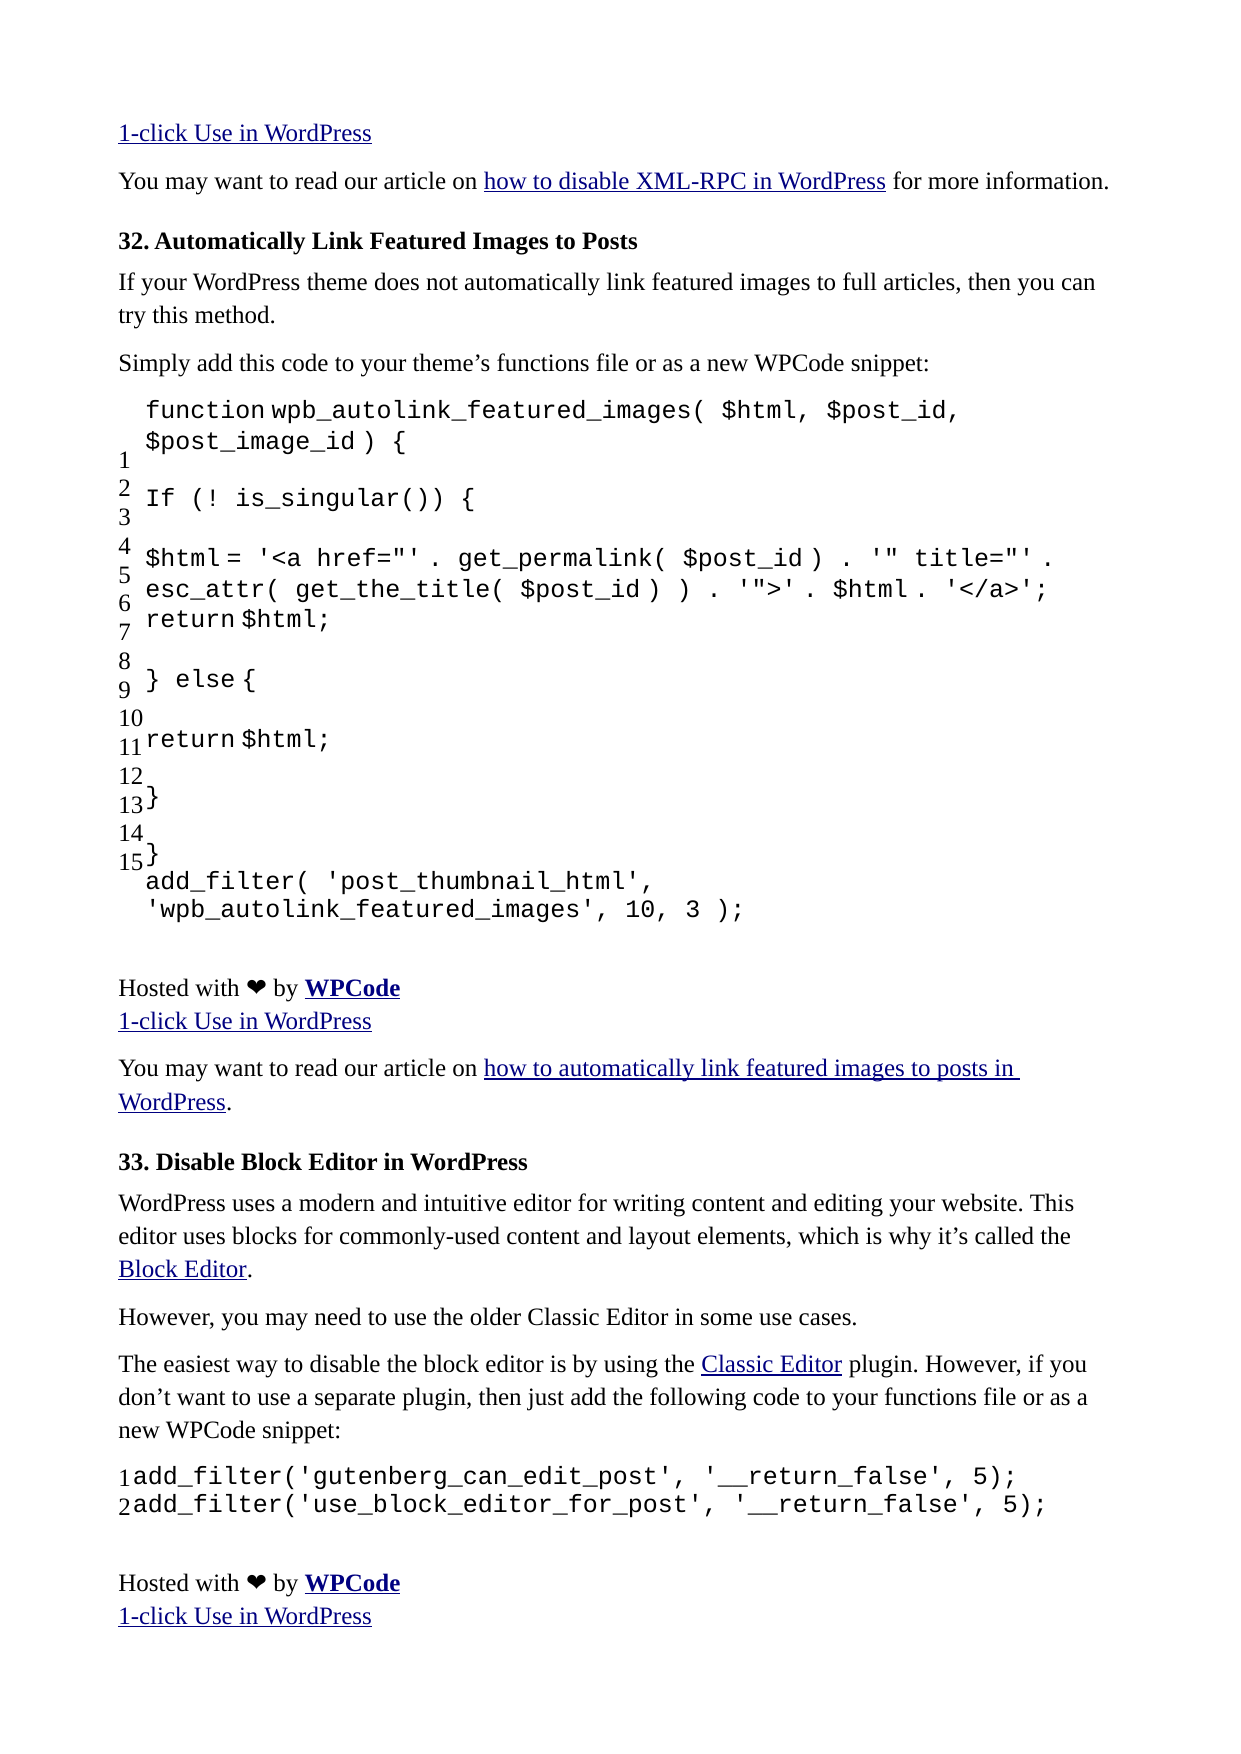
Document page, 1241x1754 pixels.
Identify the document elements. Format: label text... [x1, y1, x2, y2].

table_header 1 2 3 4 5 6 7 8 9 10 11 12 13 14 15 [118, 395, 145, 925]
text WordPress uses a modern and intuitive editor for writing content and editing your website. This editor uses blocks for commonly-used content and layout elements, which is why it’s called the Block Editor. [118, 1188, 1122, 1283]
text If your WordPress theme does not automatically link featured images to full articles, then you can try this method. [118, 267, 1122, 329]
text Hosted with ❤️ by WPCode [118, 973, 1122, 1002]
text Hosted with ❤️ by WPCode [118, 1568, 1122, 1597]
text You may want to read our article on how to disable XML-RPC in WordPress for more information. [118, 166, 1122, 194]
text However, you may need to use the older Classic Editor in some use cases. [118, 1302, 1122, 1330]
text 1-click Use in WordPress [118, 1006, 1122, 1035]
text 1-click Use in WordPress [118, 118, 1122, 147]
table_header 1 2 [118, 1463, 133, 1520]
text 1-click Use in WordPress [118, 1601, 1122, 1630]
table_header add_filter('gutenberg_can_edit_post', '__return_false', 5); add_filter('use_block_editor_for_post', '__return_false', 5); [133, 1463, 1050, 1520]
text You may want to read our article on how to automatically link featured images to posts in WordPress. [118, 1053, 1122, 1115]
table_header function wpb_autolink_featured_images( $html, $post_id, $post_image_id ) { If (! is_singular()) { $html = '<a href="' . get_permalink( $post_id ) . '" title="' . esc_attr( get_the_title( $post_id ) ) . '">' . $html . '</a>'; return $html; } else { return $html; } } add_filter( 'post_thumbnail_html', 'wpb_autolink_featured_images', 10, 3 ); [145, 395, 1122, 925]
subtitle 32. Automatically Link Featured Images to Posts [118, 226, 1122, 254]
subtitle 33. Disable Block Editor in WordPress [118, 1147, 1122, 1175]
text Simply add this code to your theme’s functions file or as a new WPCode snippet: [118, 348, 1122, 376]
text The easiest way to disable the block editor is by using the Classic Editor plugin. However, if you don’t want to use a separate plugin, then just add the following code to your functions file or as a new WPCode snippet: [118, 1349, 1122, 1444]
